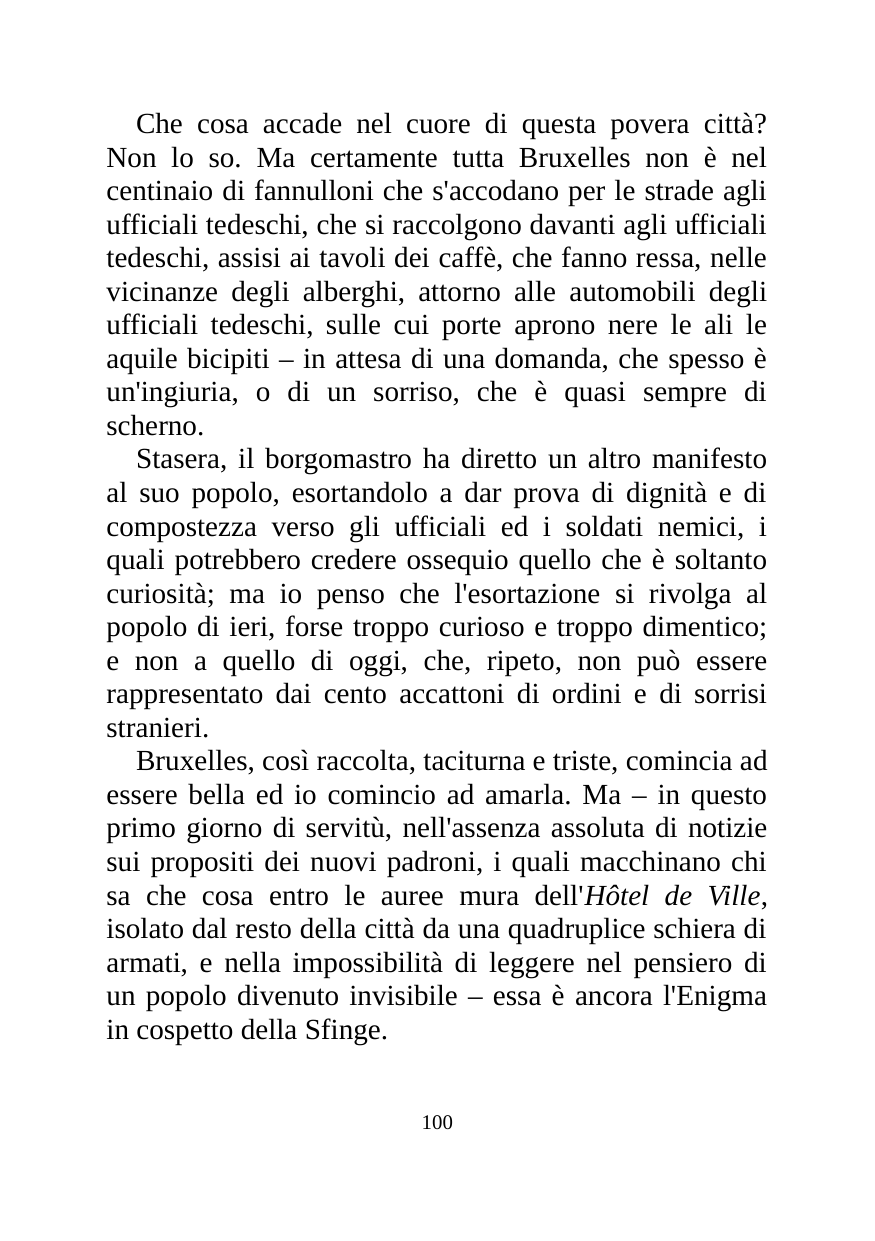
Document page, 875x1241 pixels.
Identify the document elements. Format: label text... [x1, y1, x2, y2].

text Stasera, il borgomastro ha diretto un altro manifesto al suo popolo, esortandolo a dar prova di dignità e di compostezza verso gli ufficiali ed i soldati nemici, i quali potrebbero credere ossequio quello che è soltanto curiosità; ma io penso che l'esortazione si rivolga al popolo di ieri, forse troppo curioso e troppo dimentico; e non a quello di oggi, che, ripeto, non può essere rappresentato dai cento accattoni di ordini e di sorrisi stranieri. [106, 442, 768, 743]
text Che cosa accade nel cuore di questa povera città? Non lo so. Ma certamente tutta Bruxelles non è nel centinaio di fannulloni che s'accodano per le strade agli ufficiali tedeschi, che si raccolgono davanti agli ufficiali tedeschi, assisi ai tavoli dei caffè, che fanno ressa, nelle vicinanze degli alberghi, attorno alle automobili degli ufficiali tedeschi, sulle cui porte aprono nere le ali le aquile bicipiti – in attesa di una domanda, che spesso è un'ingiuria, o di un sorriso, che è quasi sempre di scherno. [106, 106, 768, 442]
text Bruxelles, così raccolta, taciturna e triste, comincia ad essere bella ed io comincio ad amarla. Ma – in questo primo giorno di servitù, nell'assenza assoluta di notizie sui propositi dei nuovi padroni, i quali macchinano chi sa che cosa entro le auree mura dell'Hôtel de Ville, isolato dal resto della città da una quadruplice schiera di armati, e nella impossibilità di leggere nel pensiero di un popolo divenuto invisibile – essa è ancora l'Enigma in cospetto della Sfinge. [106, 743, 768, 1045]
